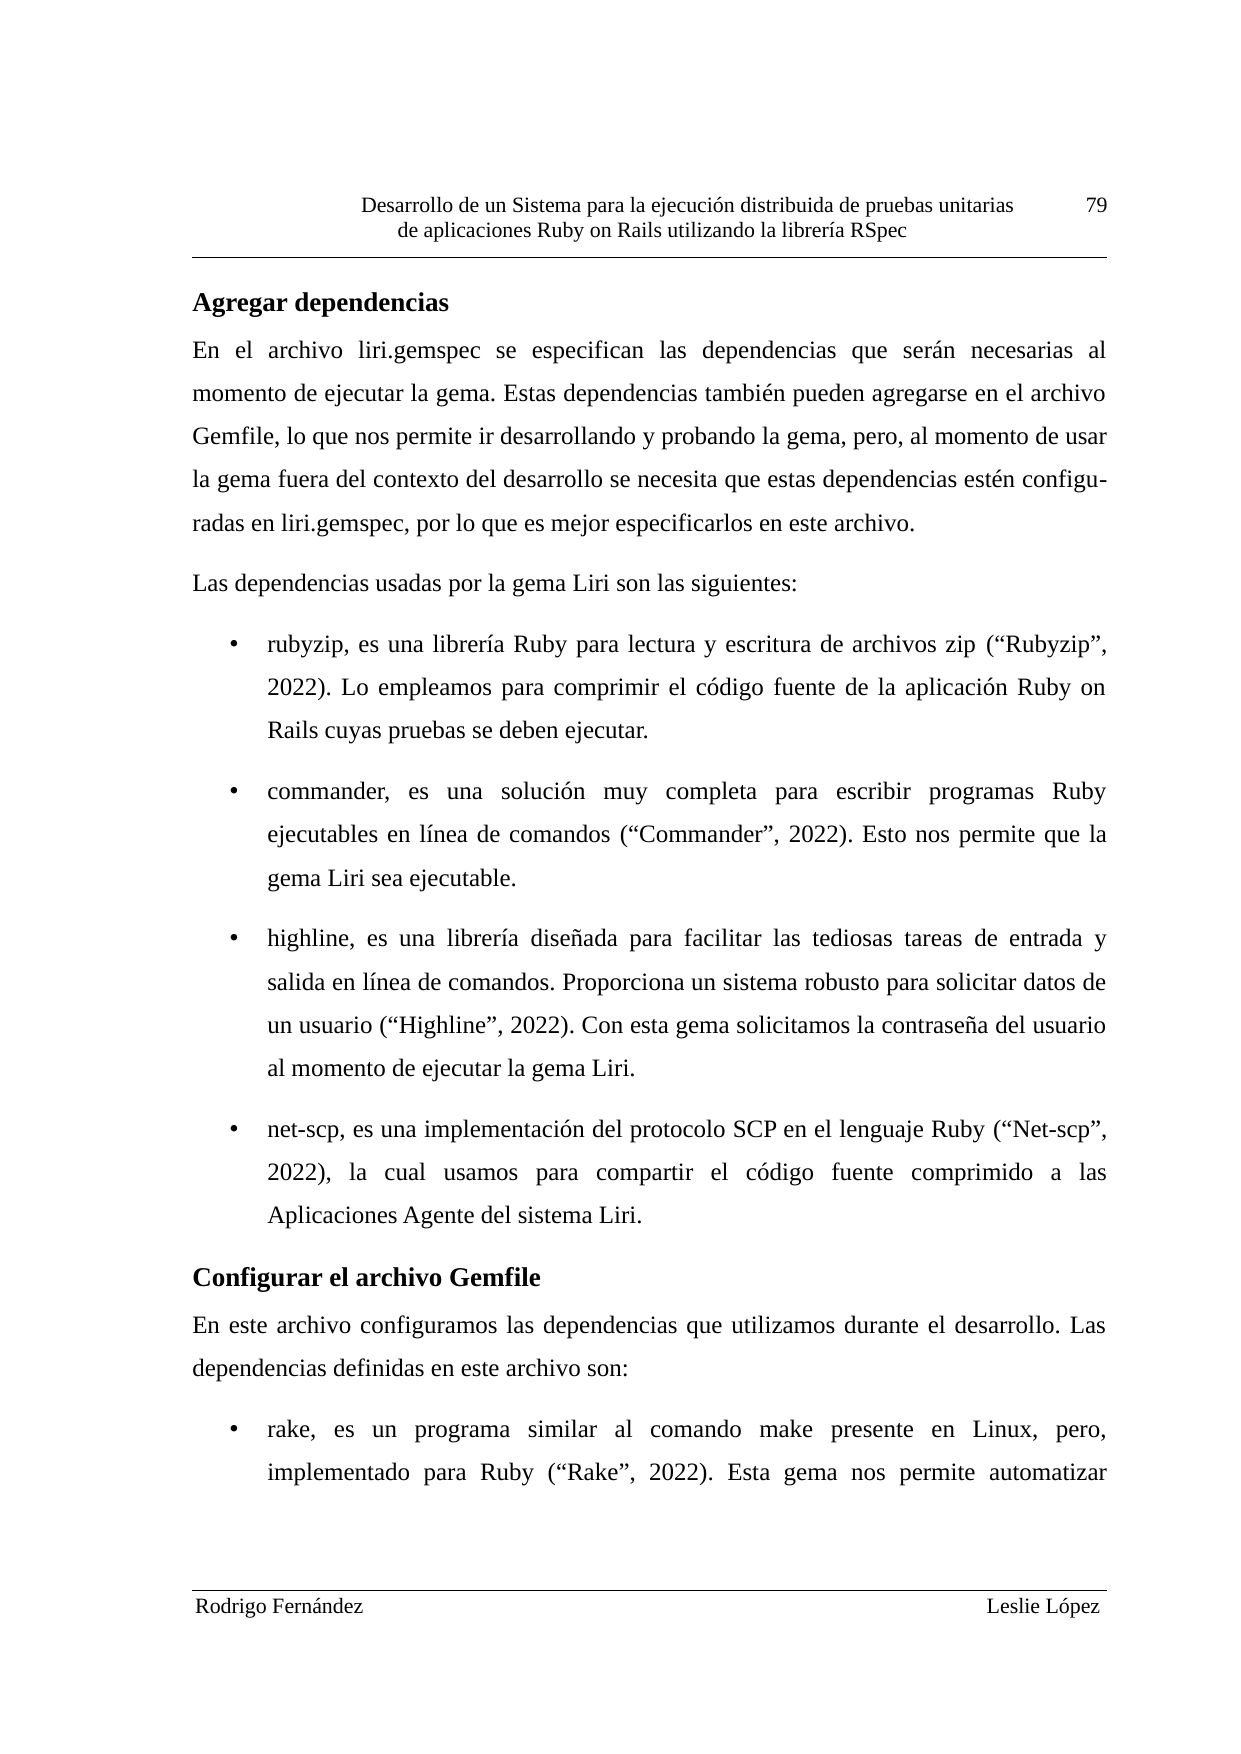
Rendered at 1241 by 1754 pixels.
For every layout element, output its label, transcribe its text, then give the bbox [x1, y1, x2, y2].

text En este archivo configuramos las dependencias que utilizamos durante el desarrollo. Las dependencias definidas en este archivo son: [192, 1310, 1107, 1382]
text Las dependencias usadas por la gema Liri son las siguientes: [192, 568, 1107, 597]
list commander, es una solución muy completa para escribir programas Ruby ejecutables en línea de comandos (“Commander”, 2022)⁠. Esto nos permite que la gema Liri sea ejecutable. [229, 776, 1107, 891]
list net-scp, es una implementación del protocolo SCP en el lenguaje Ruby (“Net-scp”, 2022)⁠, la cual usamos para compartir el código fuente comprimido a las Aplicaciones Agente del sistema Liri. [229, 1114, 1107, 1229]
list rake, es un programa similar al comando make presente en Linux, pero, implementado para Ruby (“Rake”, 2022)⁠. Esta gema nos permite automatizar [229, 1414, 1107, 1486]
list rubyzip, es una librería Ruby para lectura y escritura de archivos zip (“Rubyzip”, 2022)⁠. Lo empleamos para comprimir el código fuente de la aplicación Ruby on Rails cu­yas pruebas se deben ejecutar. [229, 629, 1107, 744]
list highline, es una librería diseñada para facilitar las tediosas tareas de entrada y salida en línea de comandos. Proporciona un sistema robusto para solicitar datos de un usuario (“Highline”, 2022)⁠. Con esta gema solicitamos la contraseña del usuario al momento de ejecutar la gema Liri. [229, 923, 1107, 1082]
text Agregar dependencias [192, 286, 1107, 317]
text Configurar el archivo Gemfile [192, 1261, 1107, 1292]
text En el archivo liri.gemspec se especifican las dependencias que serán necesarias al momento de ejecutar la gema. Estas dependencias también pueden agregarse en el archivo Gemfile, lo que nos permite ir desarrollando y probando la gema, pero, al momento de usar la gema fuera del contexto del desarrollo se necesita que estas dependencias estén configu­radas en liri.gemspec, por lo que es mejor especificarlos en este archivo. [192, 335, 1107, 536]
